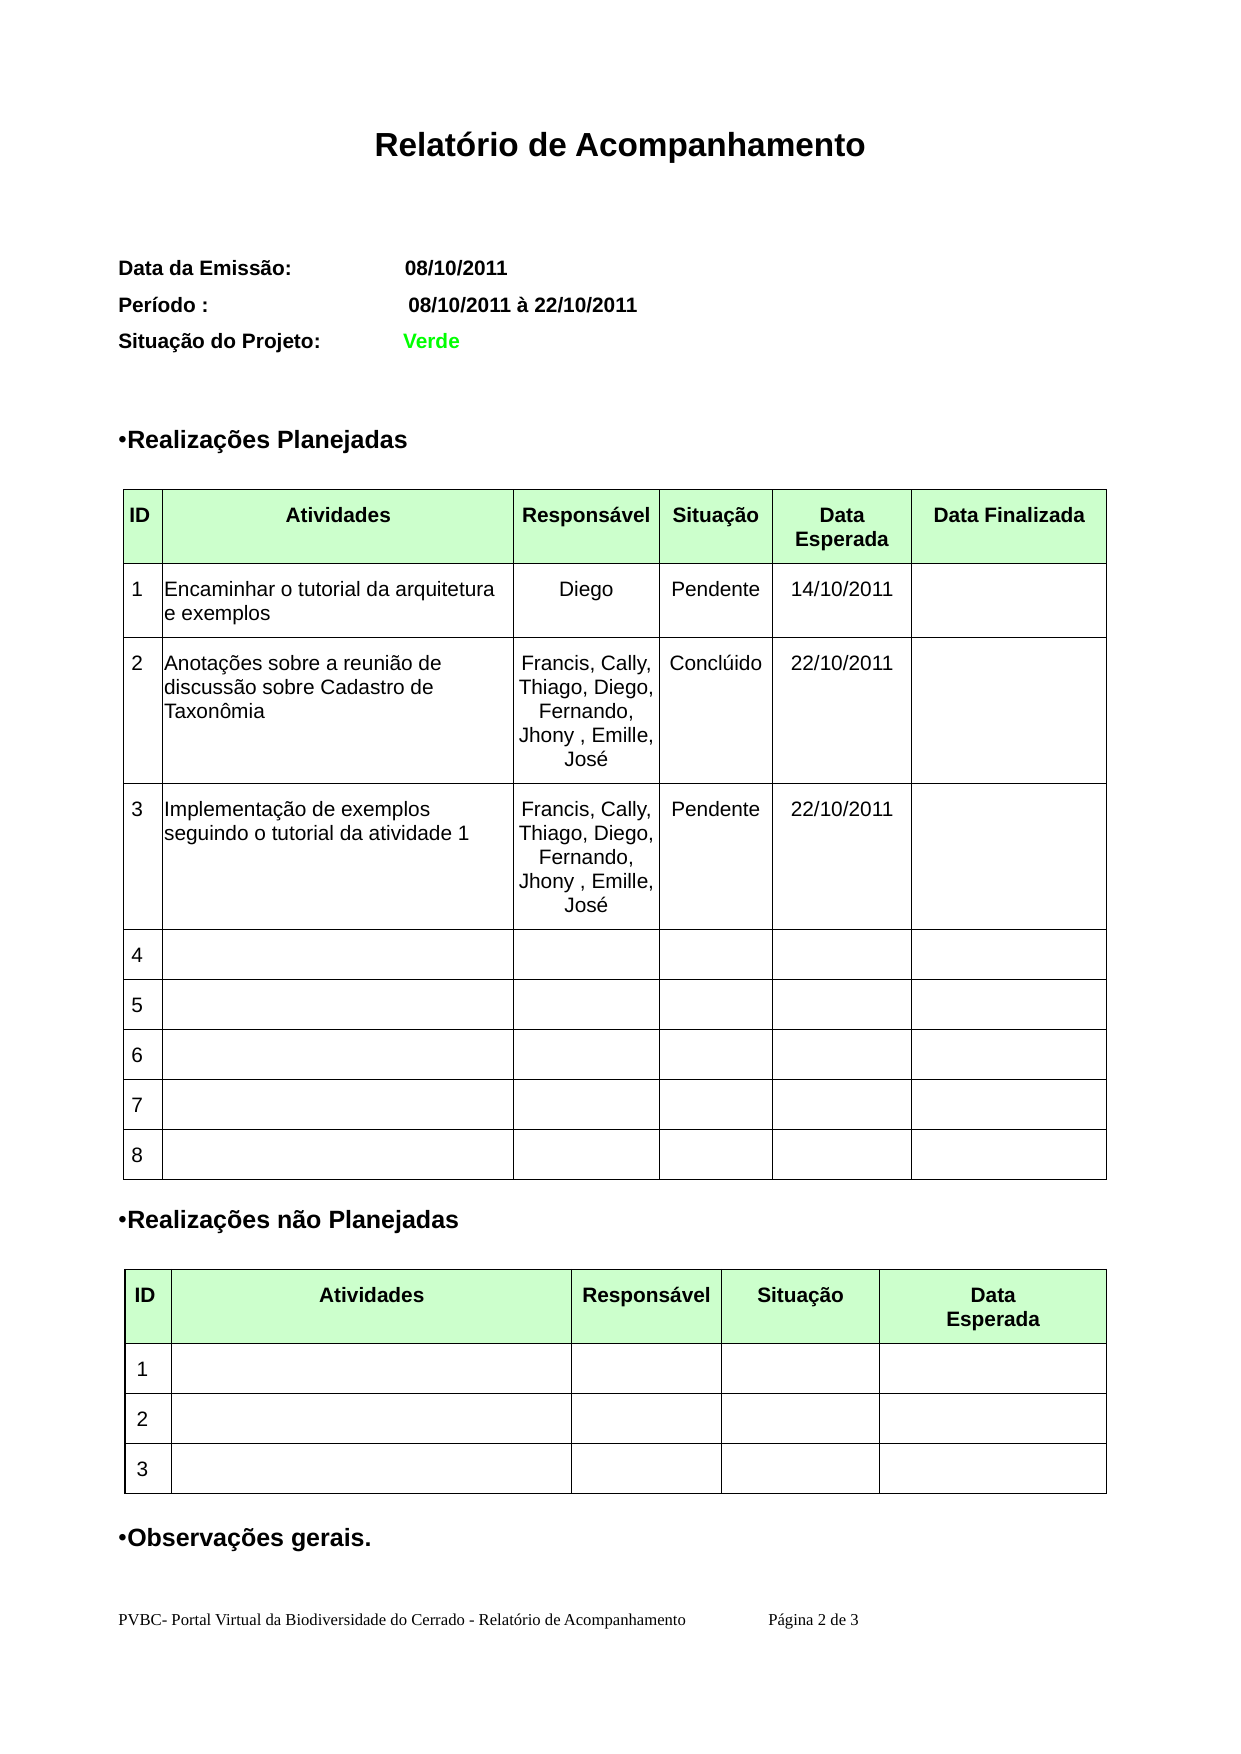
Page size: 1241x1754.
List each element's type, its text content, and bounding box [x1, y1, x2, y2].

table_header Responsável [514, 490, 659, 563]
table_cell Pendente [660, 564, 772, 637]
table_cell [163, 980, 513, 1029]
table_cell [912, 1130, 1106, 1179]
table_header Responsável [572, 1270, 721, 1343]
table_cell [660, 1030, 772, 1079]
table_cell 14/10/2011 [773, 564, 911, 637]
table_cell [514, 980, 659, 1029]
table_cell 2 [126, 1394, 171, 1443]
table_cell [880, 1394, 1106, 1443]
list Realizações não Planejadas [118, 1205, 1122, 1234]
table_cell [660, 930, 772, 979]
table_cell 8 [124, 1130, 162, 1179]
table_cell [880, 1444, 1106, 1493]
table_cell 3 [124, 784, 162, 929]
table_cell [572, 1444, 721, 1493]
table_cell [912, 980, 1106, 1029]
table_cell [172, 1344, 571, 1393]
table_cell [514, 1130, 659, 1179]
table_cell Implementação de exemplos seguindo o tutorial da atividade 1 [163, 784, 513, 929]
table_cell [773, 930, 911, 979]
table_cell [773, 980, 911, 1029]
table_header Data Finalizada [912, 490, 1106, 563]
table_cell 7 [124, 1080, 162, 1129]
table_header Data Esperada [880, 1270, 1106, 1343]
table_cell [660, 1130, 772, 1179]
table_cell [912, 784, 1106, 929]
table_cell Francis, Cally, Thiago, Diego, Fernando, Jhony , Emille, José [514, 784, 659, 929]
list Realizações Planejadas [118, 426, 1122, 454]
table_cell Encaminhar o tutorial da arquitetura e exemplos [163, 564, 513, 637]
table_cell [172, 1444, 571, 1493]
table_cell [172, 1394, 571, 1443]
table_cell Anotações sobre a reunião de discussão sobre Cadastro de Taxonômia [163, 638, 513, 783]
table_cell [722, 1394, 879, 1443]
table_cell [773, 1130, 911, 1179]
table_cell [163, 930, 513, 979]
table_cell [572, 1394, 721, 1443]
table_cell [912, 1030, 1106, 1079]
list Observações gerais. [118, 1523, 1122, 1551]
table_cell [514, 1080, 659, 1129]
text Situação do Projeto: Verde [118, 329, 1122, 353]
table_header Atividades [163, 490, 513, 563]
table_cell [722, 1344, 879, 1393]
table_cell 1 [124, 564, 162, 637]
table_cell [514, 1030, 659, 1079]
text Período : 08/10/2011 à 22/10/2011 [118, 293, 1122, 317]
table_cell [163, 1130, 513, 1179]
table_cell 1 [126, 1344, 171, 1393]
table_cell [912, 1080, 1106, 1129]
table_cell 2 [124, 638, 162, 783]
table_cell [773, 1080, 911, 1129]
table_cell Conclúido [660, 638, 772, 783]
table_cell [773, 1030, 911, 1079]
table_cell [660, 1080, 772, 1129]
table_cell [572, 1344, 721, 1393]
table_cell Francis, Cally, Thiago, Diego, Fernando, Jhony , Emille, José [514, 638, 659, 783]
table_header Situação [660, 490, 772, 563]
table_cell Diego [514, 564, 659, 637]
table_cell [514, 930, 659, 979]
table_cell [880, 1344, 1106, 1393]
table_cell [912, 638, 1106, 783]
text Data da Emissão: 08/10/2011 [118, 256, 1122, 280]
table_header Atividades [172, 1270, 571, 1343]
table_header ID [126, 1270, 171, 1343]
table_header Situação [722, 1270, 879, 1343]
table_cell 22/10/2011 [773, 784, 911, 929]
table_cell 22/10/2011 [773, 638, 911, 783]
table_header ID [124, 490, 162, 563]
table_header Data Esperada [773, 490, 911, 563]
table_cell 3 [126, 1444, 171, 1493]
table_cell 4 [124, 930, 162, 979]
table_cell [912, 564, 1106, 637]
table_cell [912, 930, 1106, 979]
table_cell 6 [124, 1030, 162, 1079]
table_cell [163, 1080, 513, 1129]
table_cell [722, 1444, 879, 1493]
text Relatório de Acompanhamento [118, 125, 1122, 164]
table_cell [660, 980, 772, 1029]
table_cell [163, 1030, 513, 1079]
table_cell 5 [124, 980, 162, 1029]
table_cell Pendente [660, 784, 772, 929]
